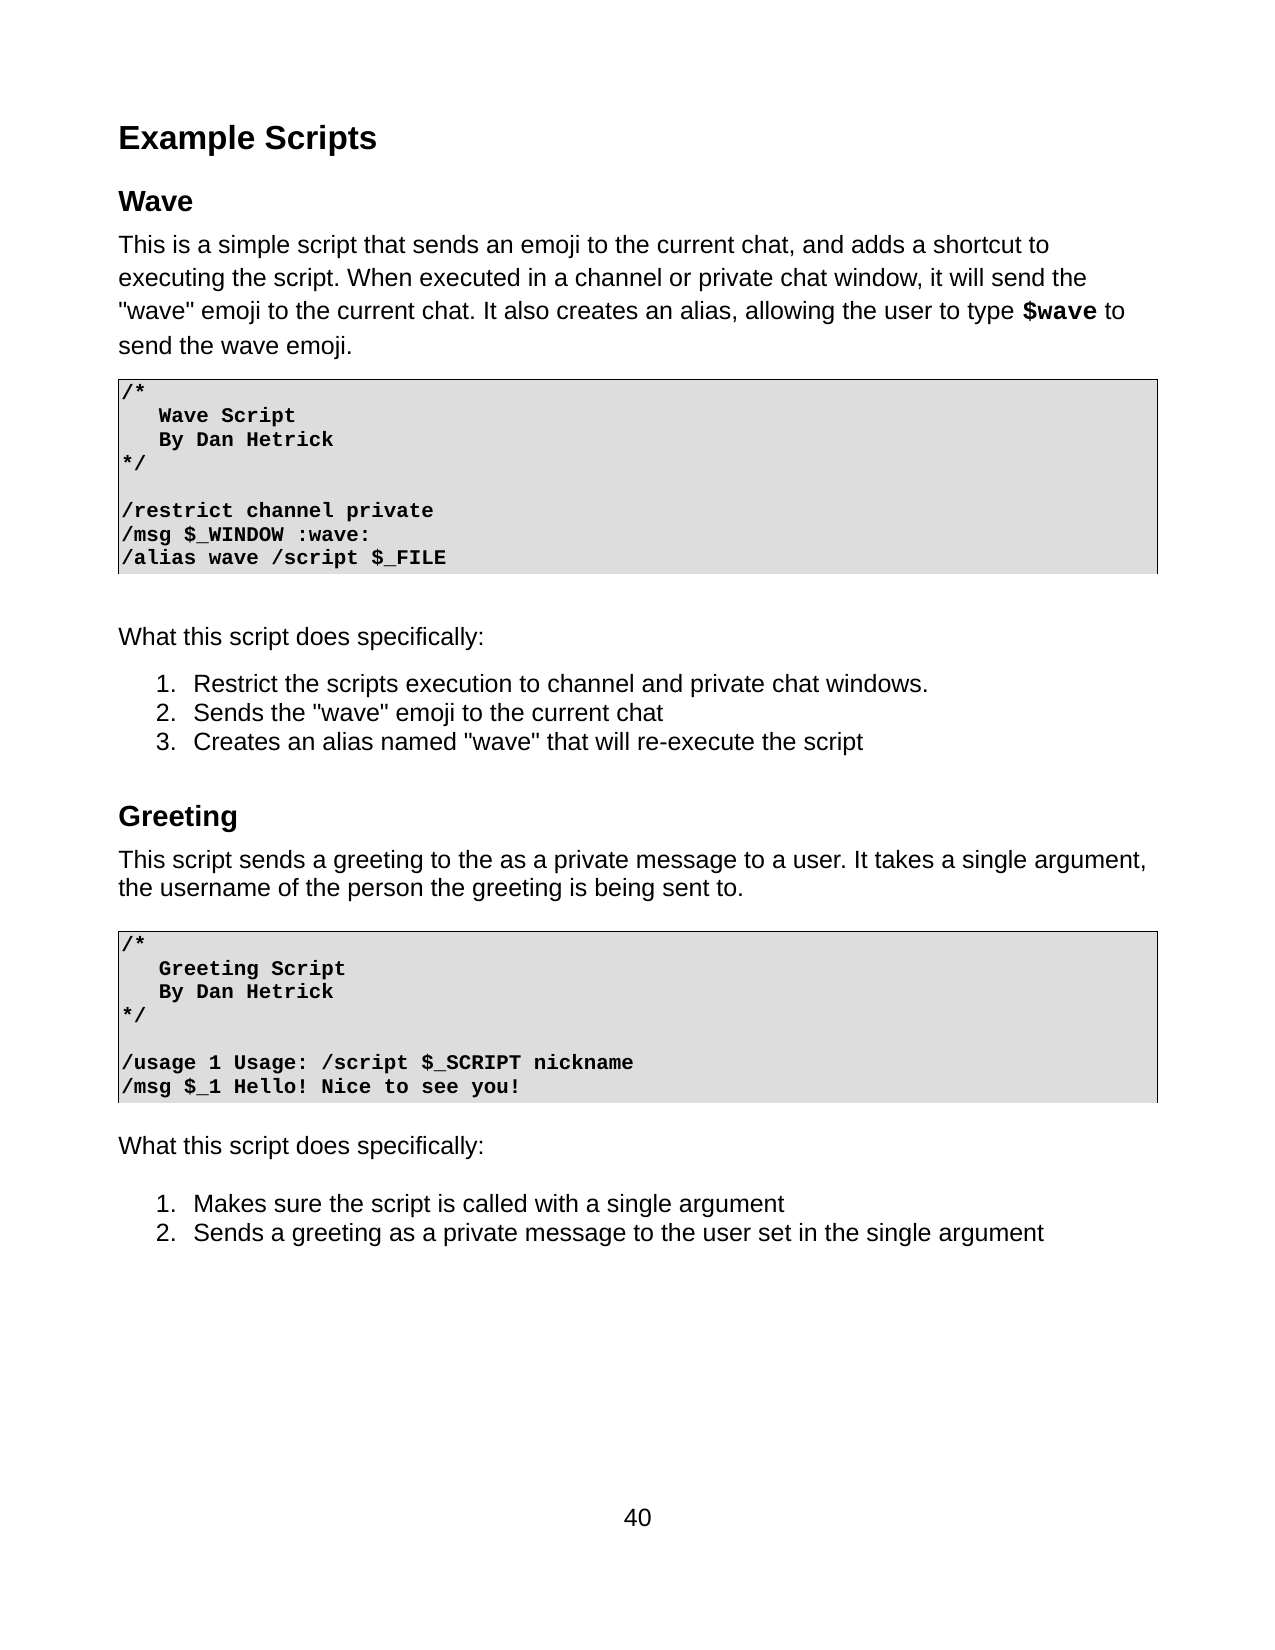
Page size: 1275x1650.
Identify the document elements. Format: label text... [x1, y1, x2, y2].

list Restrict the scripts execution to channel and private chat windows. [156, 669, 1157, 698]
subtitle Example Scripts [118, 118, 1157, 157]
list Sends the "wave" emoji to the current chat [156, 698, 1157, 727]
list Sends a greeting as a private message to the user set in the single argument [156, 1218, 1157, 1246]
text This is a simple script that sends an emoji to the current chat, and adds a shortcut to executing the script. When executed in a channel or private chat window, it will send the "wave" emoji to the current chat. It also creates an alias, allowing the user to type $wave to send the wave emoji. [118, 230, 1157, 360]
subtitle Greeting [118, 799, 1157, 832]
text What this script does specifically: [118, 1131, 1157, 1160]
table_header /* Greeting Script By Dan Hetrick */ /usage 1 Usage: /script $_SCRIPT nickname /msg $_1 Hello! Nice to see you! [119, 932, 1157, 1103]
list Makes sure the script is called with a single argument [156, 1189, 1157, 1218]
table_header /* Wave Script By Dan Hetrick */ /restrict channel private /msg $_WINDOW :wave: /alias wave /script $_FILE [119, 380, 1157, 574]
text What this script does specifically: [118, 621, 1157, 650]
list Creates an alias named "wave" that will re-execute the script [156, 727, 1157, 755]
text This script sends a greeting to the as a private message to a user. It takes a single argument, the username of the person the greeting is being sent to. [118, 845, 1157, 902]
subtitle Wave [118, 184, 1157, 217]
